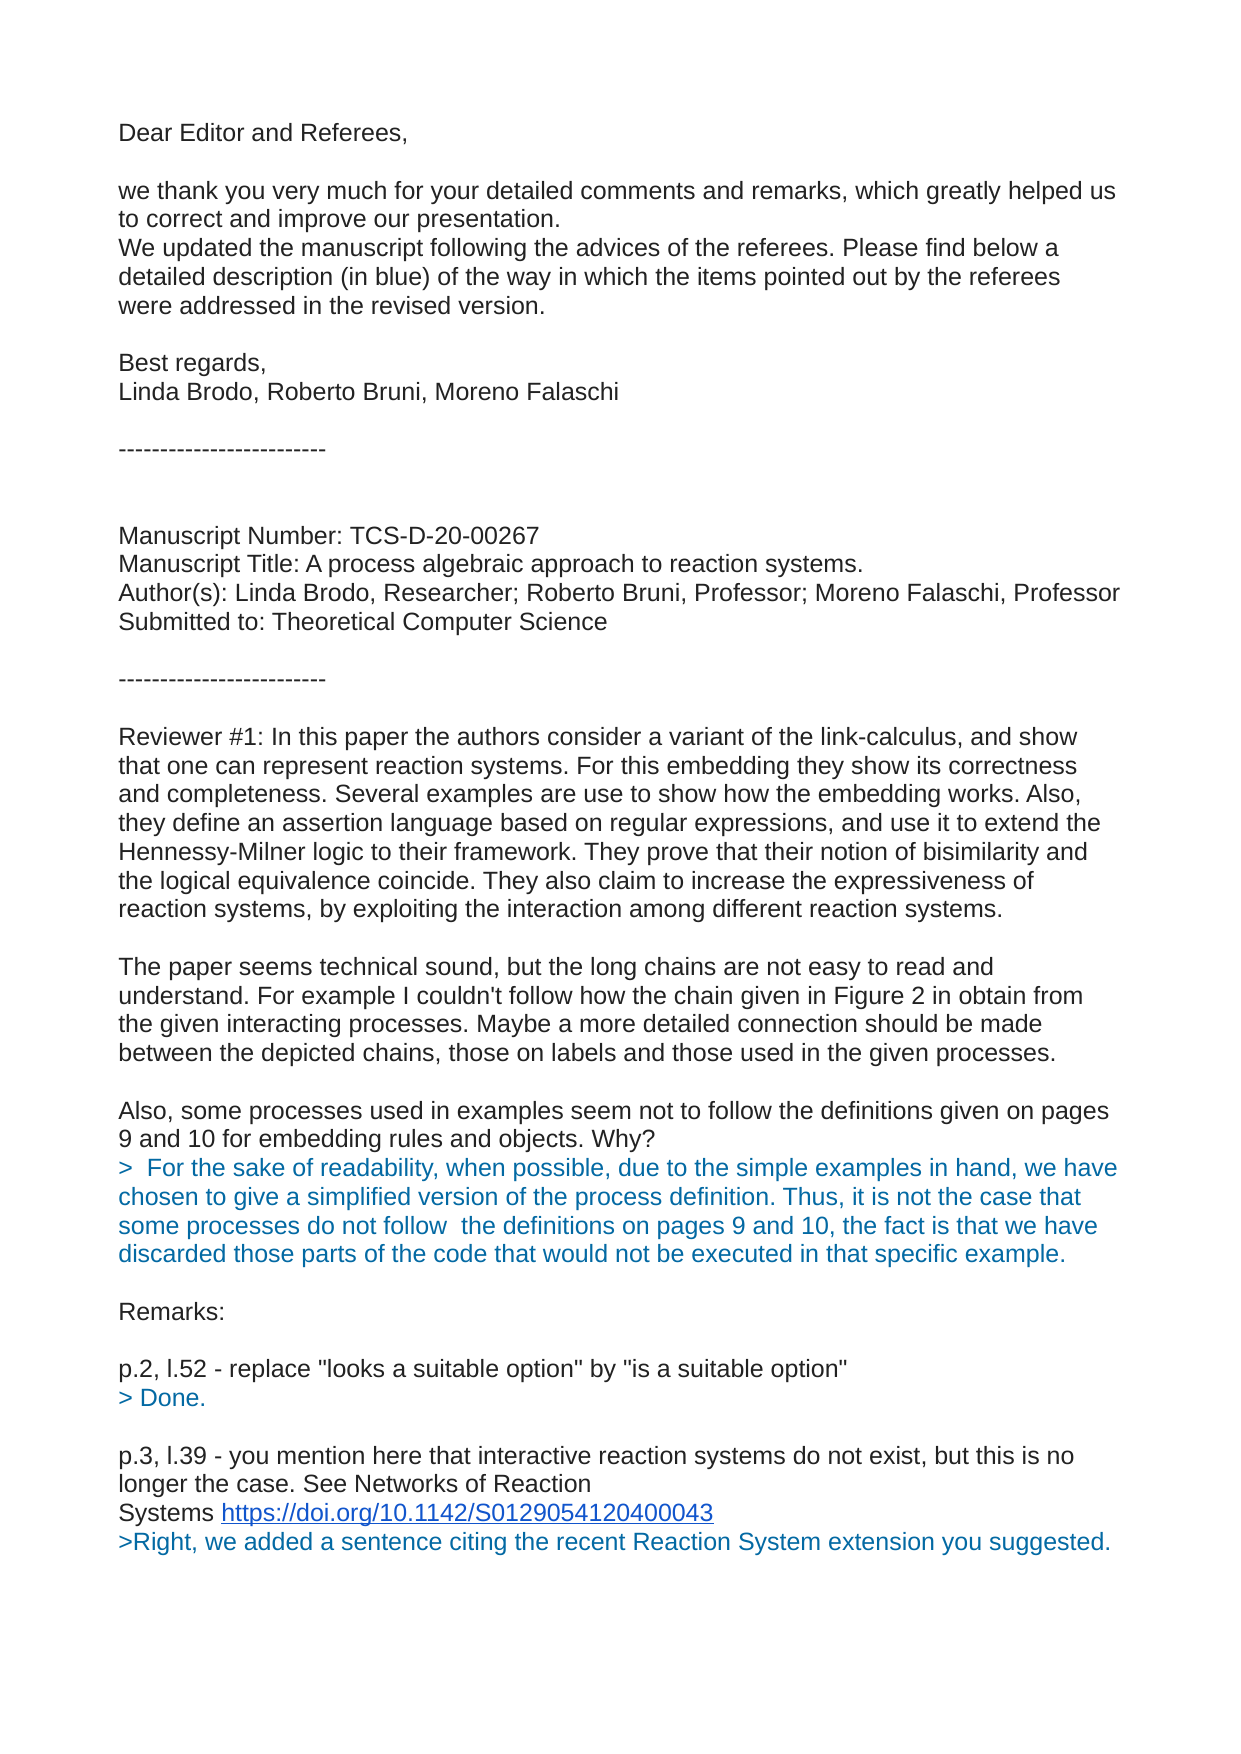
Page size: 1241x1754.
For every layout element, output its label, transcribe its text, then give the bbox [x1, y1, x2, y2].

text Dear Editor and Referees, [118, 118, 1122, 147]
text >Right, we added a sentence citing the recent Reaction System extension you suggested. [118, 1527, 1122, 1584]
text p.3, l.39 - you mention here that interactive reaction systems do not exist, but this is no longer the case. See Networks of Reaction Systems https://doi.org/10.1142/S0129054120400043 [118, 1412, 1122, 1527]
text We updated the manuscript following the advices of the referees. Please find below a detailed description (in blue) of the way in which the items pointed out by the referees were addressed in the revised version. [118, 233, 1122, 319]
text > For the sake of readability, when possible, due to the simple examples in hand, we have chosen to give a simplified version of the process definition. Thus, it is not the case that some processes do not follow the definitions on pages 9 and 10, the fact is that we have discarded those parts of the code that would not be executed in that specific example. [118, 1153, 1122, 1268]
text Manuscript Number: TCS-D-20-00267 Manuscript Title: A process algebraic approach to reaction systems. Author(s): Linda Brodo, Researcher; Roberto Bruni, Professor; Moreno Falaschi, Professor Submitted to: Theoretical Computer Science [118, 521, 1122, 664]
text Reviewer #1: In this paper the authors consider a variant of the link-calculus, and show that one can represent reaction systems. For this embedding they show its correctness and completeness. Several examples are use to show how the embedding works. Also, they define an assertion language based on regular expressions, and use it to extend the Hennessy-Milner logic to their framework. They prove that their notion of bisimilarity and the logical equivalence coincide. They also claim to increase the expressiveness of reaction systems, by exploiting the interaction among different reaction systems. The paper seems technical sound, but the long chains are not easy to read and understand. For example I couldn't follow how the chain given in Figure 2 in obtain from the given interacting processes. Maybe a more detailed connection should be made between the depicted chains, those on labels and those used in the given processes. Also, some processes used in examples seem not to follow the definitions given on pages 9 and 10 for embedding rules and objects. Why? [118, 693, 1122, 1153]
text > Done. [118, 1383, 1122, 1412]
text Remarks: p.2, l.52 - replace "looks a suitable option" by "is a suitable option" [118, 1268, 1122, 1383]
text ------------------------- [118, 434, 1122, 463]
text Linda Brodo, Roberto Bruni, Moreno Falaschi [118, 377, 1122, 406]
text ------------------------- [118, 664, 1122, 693]
text Best regards, [118, 348, 1122, 377]
text we thank you very much for your detailed comments and remarks, which greatly helped us to correct and improve our presentation. [118, 176, 1122, 233]
